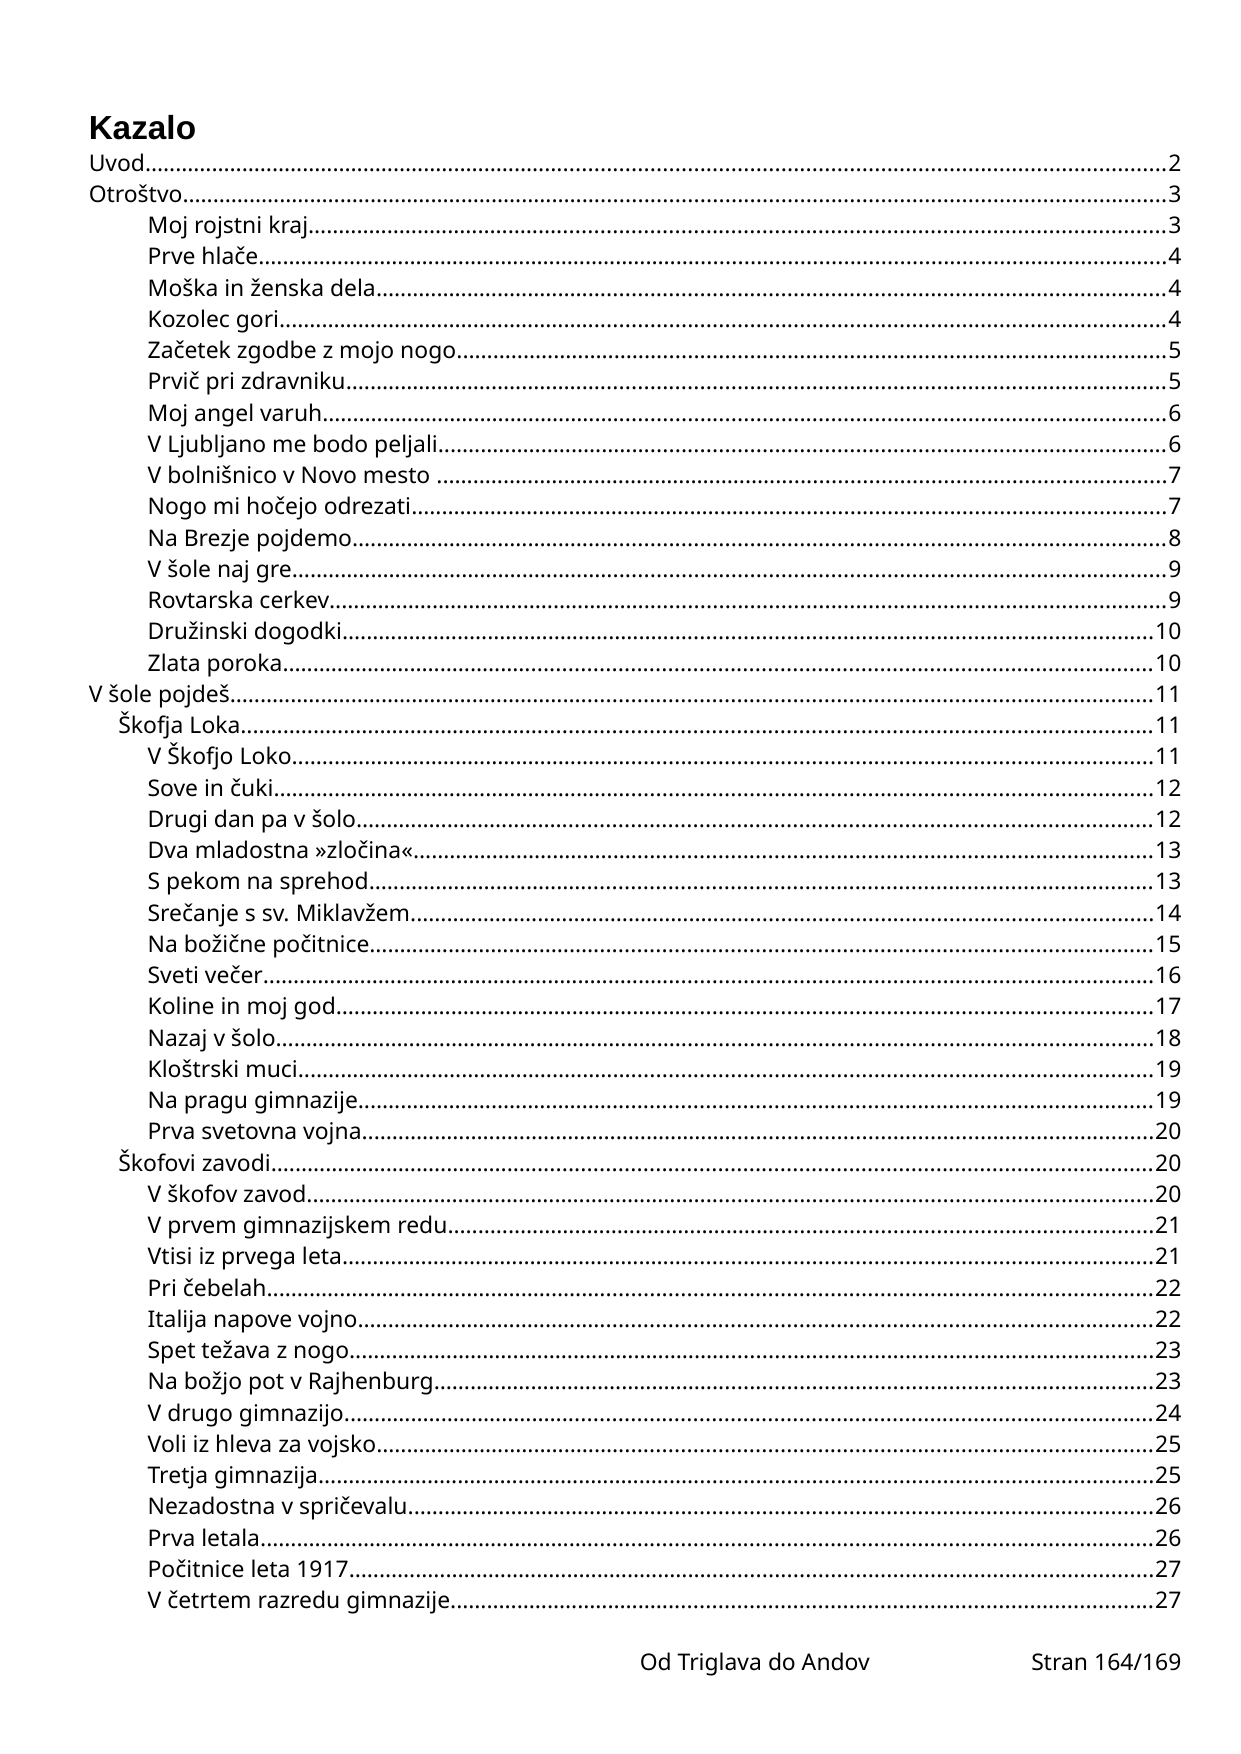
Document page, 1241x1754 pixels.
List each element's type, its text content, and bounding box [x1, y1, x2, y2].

text Moj angel varuh 6 [147, 396, 1181, 428]
text V šole naj gre 9 [147, 553, 1181, 584]
text Rovtarska cerkev 9 [147, 584, 1181, 615]
text V Škofjo Loko 11 [147, 740, 1181, 771]
text Uvod 2 [88, 146, 1181, 178]
text Moj rojstni kraj 3 [147, 209, 1181, 240]
text Na Brezje pojdemo 8 [147, 521, 1181, 553]
text Srečanje s sv. Miklavžem 14 [147, 896, 1181, 928]
text Na pragu gimnazije 19 [147, 1084, 1181, 1115]
text Škofja Loka 11 [118, 709, 1181, 740]
text Na božične počitnice 15 [147, 928, 1181, 959]
text V drugo gimnazijo 24 [147, 1396, 1181, 1428]
text Začetek zgodbe z mojo nogo 5 [147, 334, 1181, 365]
text S pekom na sprehod 13 [147, 865, 1181, 896]
text V škofov zavod 20 [147, 1178, 1181, 1209]
text Dva mladostna »zločina« 13 [147, 834, 1181, 865]
text Sove in čuki 12 [147, 771, 1181, 803]
text Koline in moj god 17 [147, 990, 1181, 1021]
text Otroštvo 3 [88, 178, 1181, 209]
text Družinski dogodki 10 [147, 615, 1181, 646]
text Moška in ženska dela 4 [147, 271, 1181, 303]
text V četrtem razredu gimnazije 27 [147, 1584, 1181, 1615]
text Kozolec gori 4 [147, 303, 1181, 334]
text Škofovi zavodi 20 [118, 1146, 1181, 1178]
text Voli iz hleva za vojsko 25 [147, 1428, 1181, 1459]
text Prva svetovna vojna 20 [147, 1115, 1181, 1146]
text Nezadostna v spričevalu 26 [147, 1490, 1181, 1521]
text Zlata poroka 10 [147, 646, 1181, 678]
text Tretja gimnazija 25 [147, 1459, 1181, 1490]
text Vtisi iz prvega leta 21 [147, 1240, 1181, 1271]
text V bolnišnico v Novo mesto 7 [147, 459, 1181, 490]
text Prvič pri zdravniku 5 [147, 365, 1181, 396]
text Počitnice leta 1917 27 [147, 1553, 1181, 1584]
text V šole pojdeš 11 [88, 678, 1181, 709]
text Prve hlače 4 [147, 240, 1181, 271]
text Drugi dan pa v šolo 12 [147, 803, 1181, 834]
text Nogo mi hočejo odrezati 7 [147, 490, 1181, 521]
text Na božjo pot v Rajhenburg 23 [147, 1365, 1181, 1396]
subtitle Kazalo [88, 108, 1181, 146]
text V Ljubljano me bodo peljali 6 [147, 428, 1181, 459]
text V prvem gimnazijskem redu 21 [147, 1209, 1181, 1240]
text Pri čebelah 22 [147, 1271, 1181, 1303]
text Nazaj v šolo 18 [147, 1021, 1181, 1053]
text Kloštrski muci 19 [147, 1053, 1181, 1084]
text Italija napove vojno 22 [147, 1303, 1181, 1334]
text Spet težava z nogo 23 [147, 1334, 1181, 1365]
text Prva letala 26 [147, 1521, 1181, 1553]
text Sveti večer 16 [147, 959, 1181, 990]
